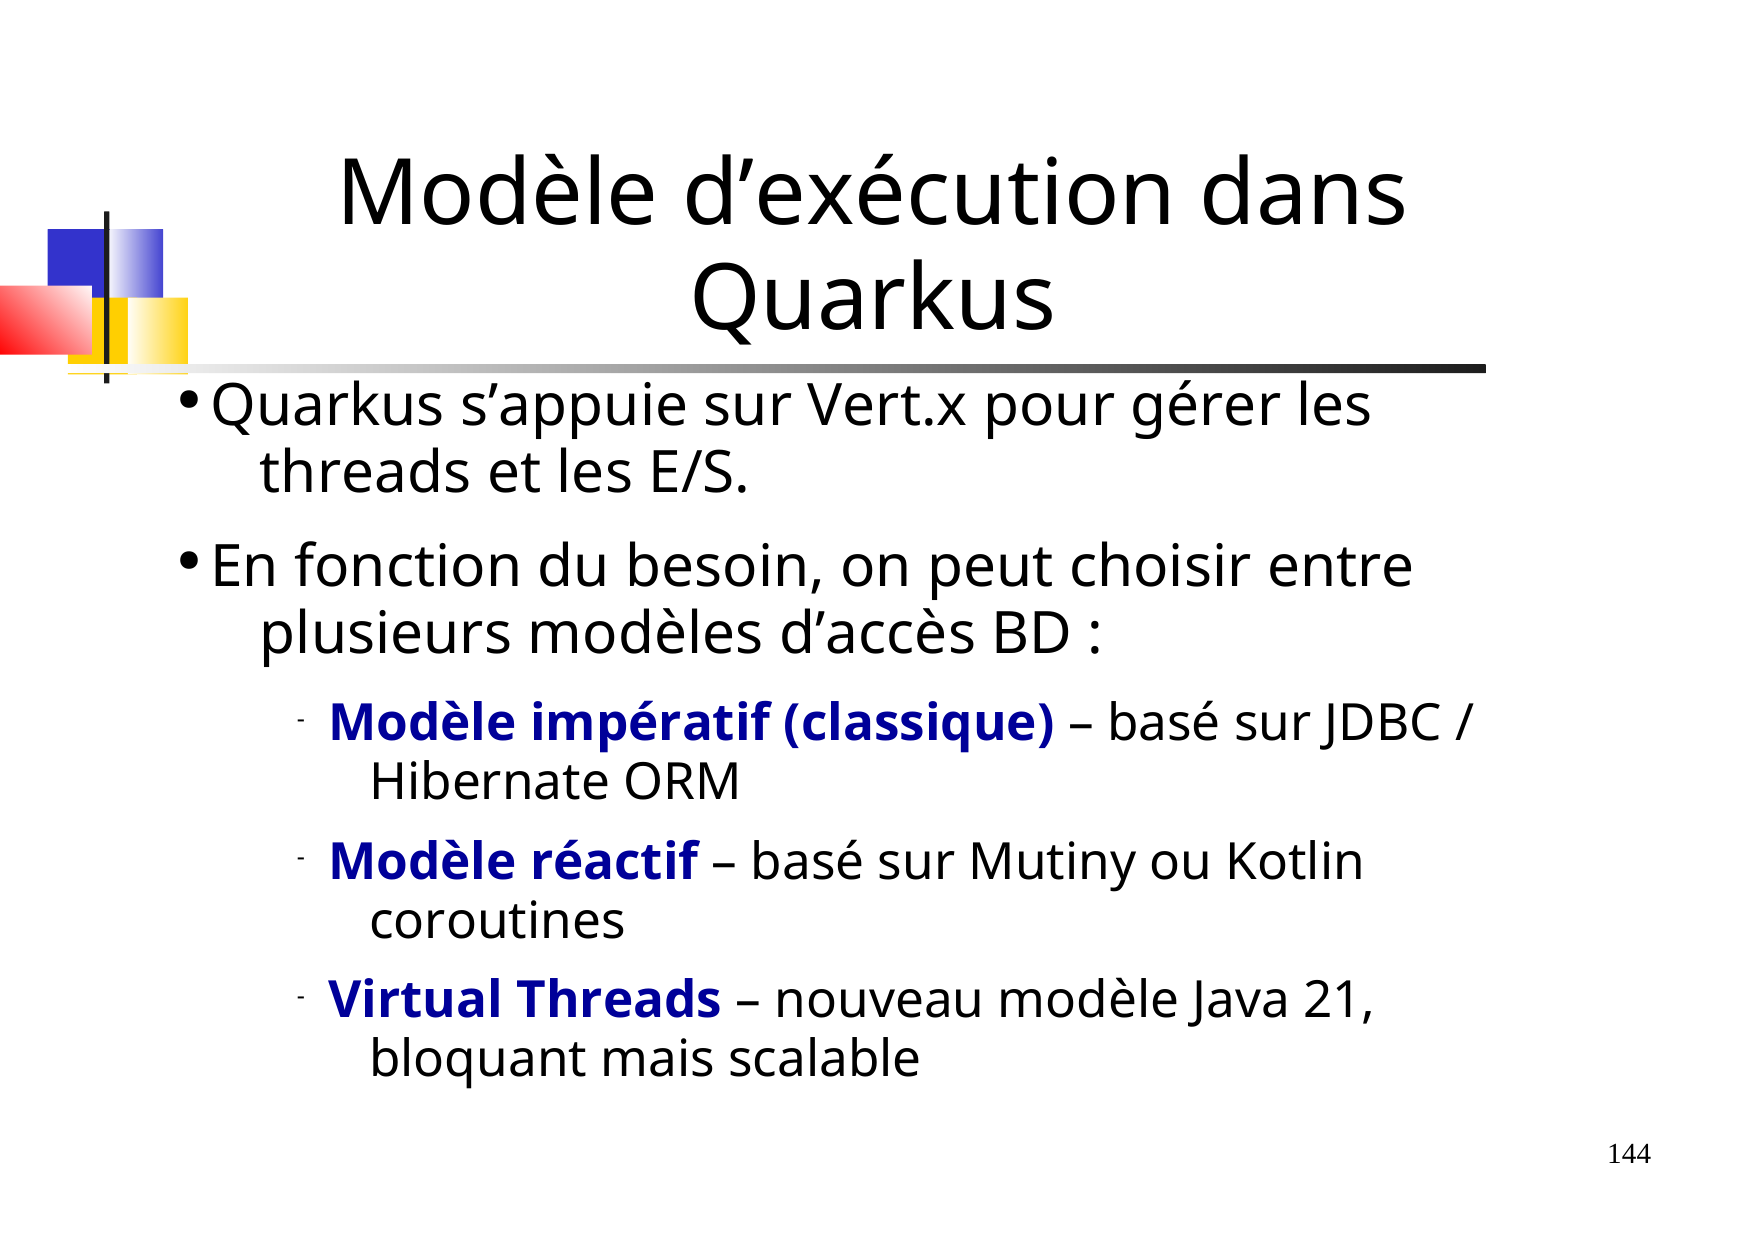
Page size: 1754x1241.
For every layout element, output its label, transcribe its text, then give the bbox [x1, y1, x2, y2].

list Quarkus s’appuie sur Vert.x pour gérer les threads et les E/S. En fonction du besoin, on peut choisir entre plusieurs modèles d’accès BD : Modèle impératif (classique) – basé sur JDBC / Hibernate ORM Modèle réactif – basé sur Mutiny ou Kotlin coroutines Virtual Threads – nouveau modèle Java 21, bloquant mais scalable [179, 371, 1567, 1091]
title Modèle d’exécution dans Quarkus [179, 139, 1567, 351]
